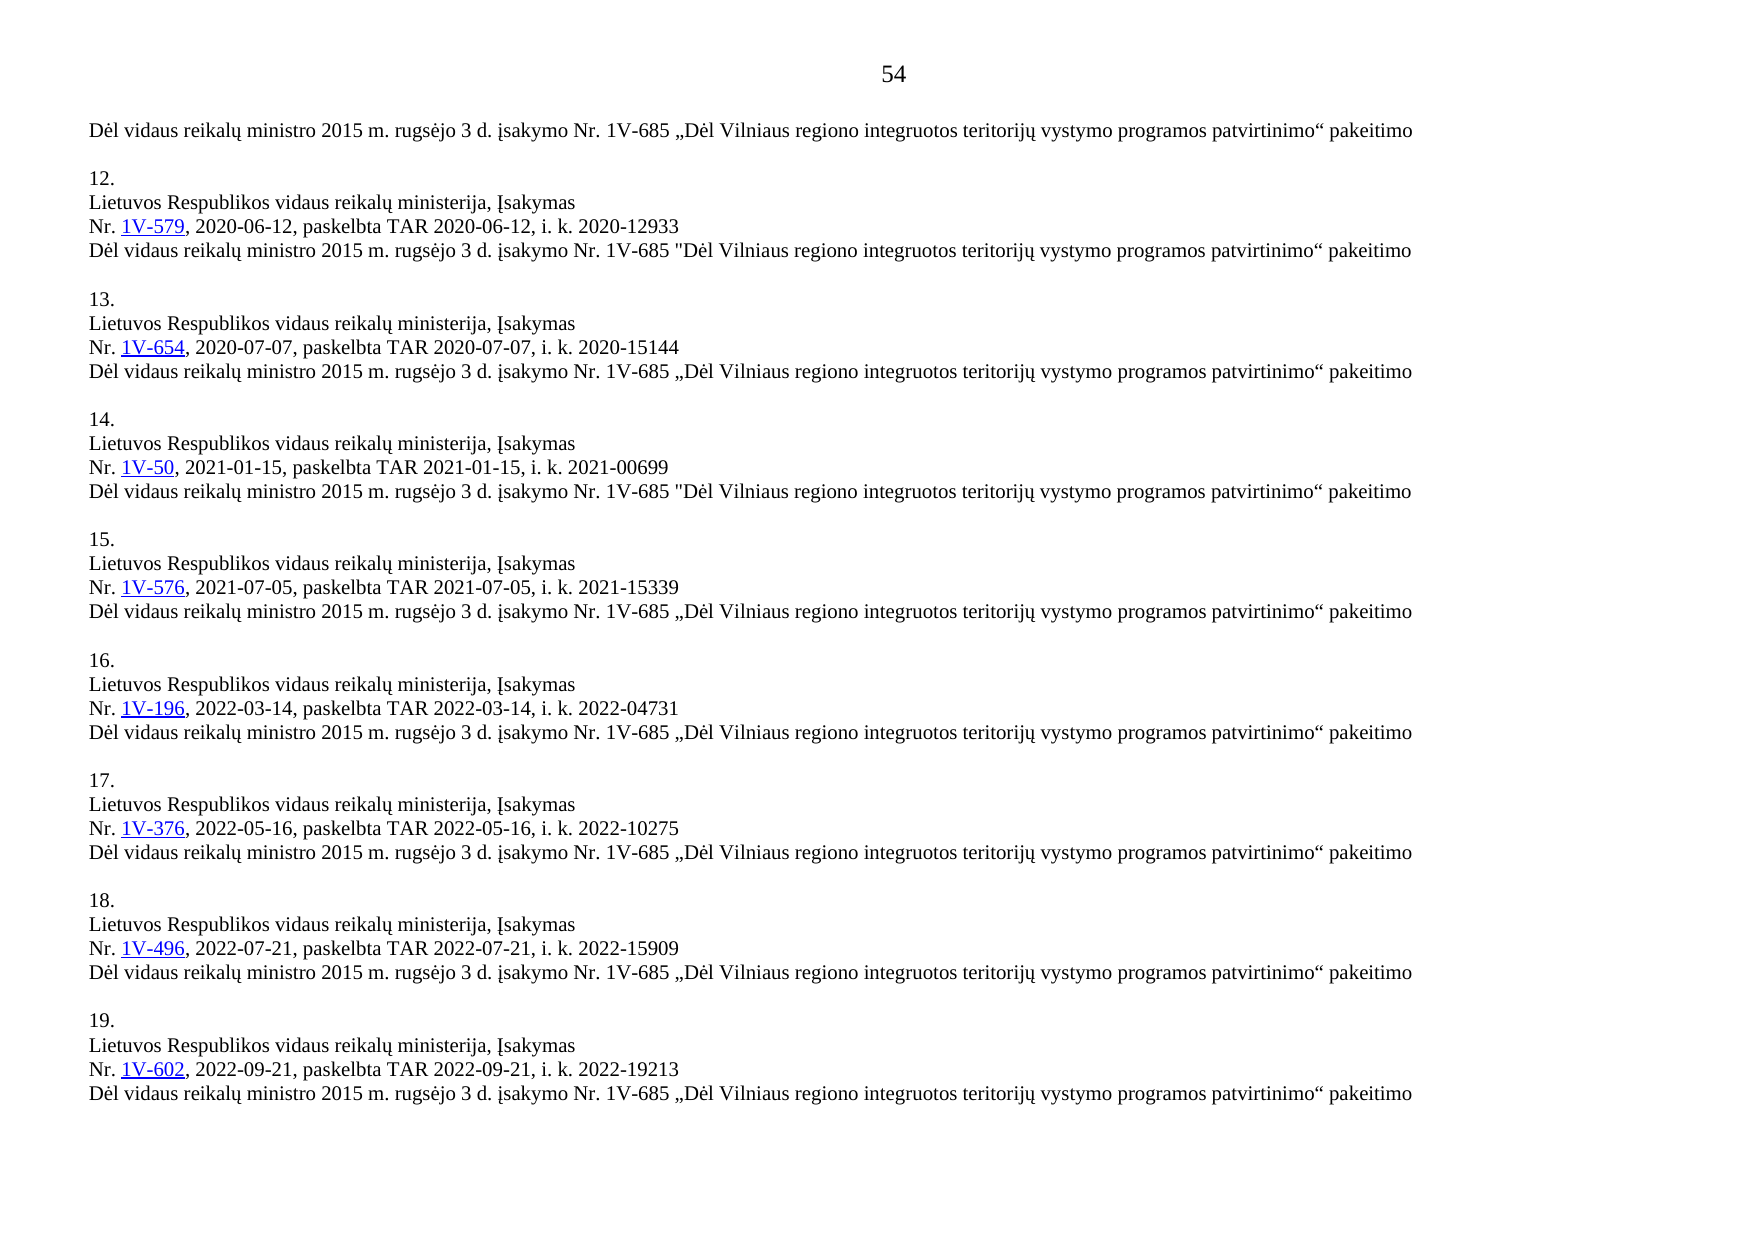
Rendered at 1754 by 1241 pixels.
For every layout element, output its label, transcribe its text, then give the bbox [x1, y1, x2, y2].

text Dėl vidaus reikalų ministro 2015 m. rugsėjo 3 d. įsakymo Nr. 1V-685 „Dėl Vilniaus regiono integruotos teritorijų vystymo programos patvirtinimo“ pakeitimo [89, 1081, 1698, 1105]
text 18. [89, 888, 1698, 912]
text Nr. 1V-602, 2022-09-21, paskelbta TAR 2022-09-21, i. k. 2022-19213 [89, 1057, 1698, 1081]
text Nr. 1V-576, 2021-07-05, paskelbta TAR 2021-07-05, i. k. 2021-15339 [89, 575, 1698, 599]
text Lietuvos Respublikos vidaus reikalų ministerija, Įsakymas [89, 672, 1698, 696]
text Lietuvos Respublikos vidaus reikalų ministerija, Įsakymas [89, 311, 1698, 335]
text Dėl vidaus reikalų ministro 2015 m. rugsėjo 3 d. įsakymo Nr. 1V-685 „Dėl Vilniaus regiono integruotos teritorijų vystymo programos patvirtinimo“ pakeitimo [89, 359, 1698, 383]
text Dėl vidaus reikalų ministro 2015 m. rugsėjo 3 d. įsakymo Nr. 1V-685 "Dėl Vilniaus regiono integruotos teritorijų vystymo programos patvirtinimo“ pakeitimo [89, 479, 1698, 503]
text Nr. 1V-196, 2022-03-14, paskelbta TAR 2022-03-14, i. k. 2022-04731 [89, 696, 1698, 720]
text Nr. 1V-579, 2020-06-12, paskelbta TAR 2020-06-12, i. k. 2020-12933 [89, 214, 1698, 238]
text 16. [89, 647, 1698, 672]
text Dėl vidaus reikalų ministro 2015 m. rugsėjo 3 d. įsakymo Nr. 1V-685 „Dėl Vilniaus regiono integruotos teritorijų vystymo programos patvirtinimo“ pakeitimo [89, 960, 1698, 984]
text Nr. 1V-376, 2022-05-16, paskelbta TAR 2022-05-16, i. k. 2022-10275 [89, 816, 1698, 840]
text 17. [89, 768, 1698, 792]
text 12. [89, 166, 1698, 190]
text 14. [89, 407, 1698, 431]
text Dėl vidaus reikalų ministro 2015 m. rugsėjo 3 d. įsakymo Nr. 1V-685 „Dėl Vilniaus regiono integruotos teritorijų vystymo programos patvirtinimo“ pakeitimo [89, 720, 1698, 744]
text Lietuvos Respublikos vidaus reikalų ministerija, Įsakymas [89, 1032, 1698, 1057]
text 13. [89, 287, 1698, 311]
text Nr. 1V-654, 2020-07-07, paskelbta TAR 2020-07-07, i. k. 2020-15144 [89, 335, 1698, 359]
text Lietuvos Respublikos vidaus reikalų ministerija, Įsakymas [89, 792, 1698, 816]
text Nr. 1V-50, 2021-01-15, paskelbta TAR 2021-01-15, i. k. 2021-00699 [89, 455, 1698, 479]
text Dėl vidaus reikalų ministro 2015 m. rugsėjo 3 d. įsakymo Nr. 1V-685 „Dėl Vilniaus regiono integruotos teritorijų vystymo programos patvirtinimo“ pakeitimo [89, 118, 1698, 142]
text Dėl vidaus reikalų ministro 2015 m. rugsėjo 3 d. įsakymo Nr. 1V-685 „Dėl Vilniaus regiono integruotos teritorijų vystymo programos patvirtinimo“ pakeitimo [89, 599, 1698, 623]
text Lietuvos Respublikos vidaus reikalų ministerija, Įsakymas [89, 190, 1698, 214]
text Dėl vidaus reikalų ministro 2015 m. rugsėjo 3 d. įsakymo Nr. 1V-685 "Dėl Vilniaus regiono integruotos teritorijų vystymo programos patvirtinimo“ pakeitimo [89, 238, 1698, 262]
text 19. [89, 1008, 1698, 1032]
text Nr. 1V-496, 2022-07-21, paskelbta TAR 2022-07-21, i. k. 2022-15909 [89, 936, 1698, 960]
text Lietuvos Respublikos vidaus reikalų ministerija, Įsakymas [89, 912, 1698, 936]
text Dėl vidaus reikalų ministro 2015 m. rugsėjo 3 d. įsakymo Nr. 1V-685 „Dėl Vilniaus regiono integruotos teritorijų vystymo programos patvirtinimo“ pakeitimo [89, 840, 1698, 864]
text Lietuvos Respublikos vidaus reikalų ministerija, Įsakymas [89, 551, 1698, 575]
text Lietuvos Respublikos vidaus reikalų ministerija, Įsakymas [89, 431, 1698, 455]
text 15. [89, 527, 1698, 551]
